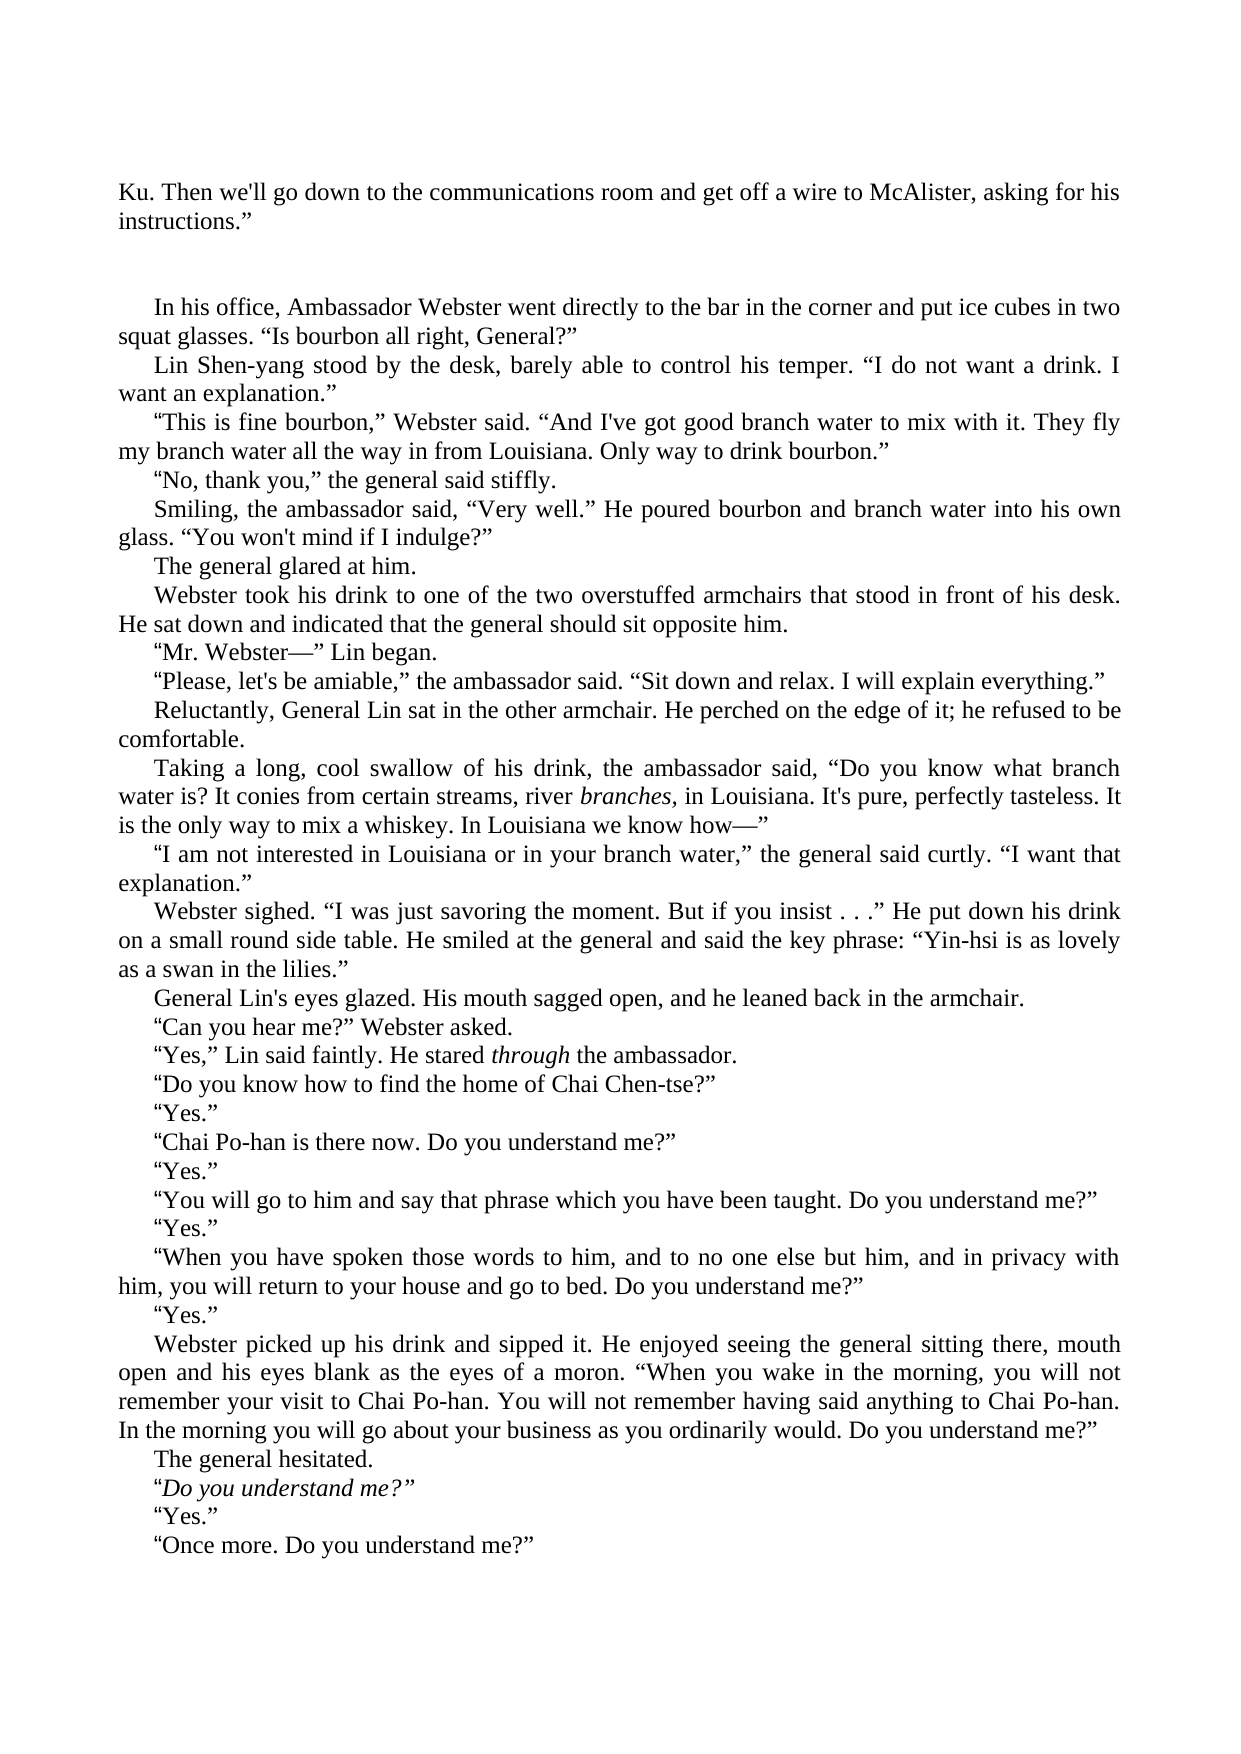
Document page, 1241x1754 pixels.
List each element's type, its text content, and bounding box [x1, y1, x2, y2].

text “When you have spoken those words to him, and to no one else but him, and in privacy with him, you will return to your house and go to bed. Do you understand me?” [118, 1242, 1122, 1300]
text Ku. Then we'll go down to the communications room and get off a wire to McAlister, asking for his instructions.” [118, 177, 1122, 235]
text In his office, Ambassador Webster went directly to the bar in the corner and put ice cubes in two squat glasses. “Is bourbon all right, General?” [118, 292, 1122, 350]
text “Chai Po-han is there now. Do you understand me?” [118, 1127, 1122, 1156]
text “Yes.” [118, 1213, 1122, 1242]
text “Do you know how to find the home of Chai Chen-tse?” [118, 1069, 1122, 1098]
text Webster picked up his drink and sipped it. He enjoyed seeing the general sitting there, mouth open and his eyes blank as the eyes of a moron. “When you wake in the morning, you will not remember your visit to Chai Po-han. You will not remember having said anything to Chai Po-han. In the morning you will go about your business as you ordinarily would. Do you understand me?” [118, 1329, 1122, 1444]
text “I am not interested in Louisiana or in your branch water,” the general said curtly. “I want that explanation.” [118, 839, 1122, 896]
text The general hesitated. [118, 1444, 1122, 1472]
text “Mr. Webster—” Lin began. [118, 637, 1122, 666]
text Reluctantly, General Lin sat in the other armchair. He perched on the edge of it; he refused to be comfortable. [118, 695, 1122, 753]
text “Yes,” Lin said faintly. He stared through the ambassador. [118, 1040, 1122, 1069]
text “No, thank you,” the general said stiffly. [118, 465, 1122, 494]
text Smiling, the ambassador said, “Very well.” He poured bourbon and branch water into his own glass. “You won't mind if I indulge?” [118, 494, 1122, 551]
text “Yes.” [118, 1156, 1122, 1184]
text “Yes.” [118, 1300, 1122, 1329]
text The general glared at him. [118, 551, 1122, 580]
text Webster sighed. “I was just savoring the moment. But if you insist . . .” He put down his drink on a small round side table. He smiled at the general and said the key phrase: “Yin-hsi is as lovely as a swan in the lilies.” [118, 896, 1122, 983]
text “Once more. Do you understand me?” [118, 1530, 1122, 1559]
text “This is fine bourbon,” Webster said. “And I've got good branch water to mix with it. They fly my branch water all the way in from Louisiana. Only way to drink bourbon.” [118, 407, 1122, 465]
text General Lin's eyes glazed. His mouth sagged open, and he leaned back in the armchair. [118, 983, 1122, 1011]
text “Can you hear me?” Webster asked. [118, 1011, 1122, 1040]
text “Yes.” [118, 1098, 1122, 1127]
text “You will go to him and say that phrase which you have been taught. Do you understand me?” [118, 1184, 1122, 1213]
text Lin Shen-yang stood by the desk, barely able to control his temper. “I do not want a drink. I want an explanation.” [118, 350, 1122, 407]
text “Please, let's be amiable,” the ambassador said. “Sit down and relax. I will explain everything.” [118, 666, 1122, 695]
text “Yes.” [118, 1501, 1122, 1530]
text Taking a long, cool swallow of his drink, the ambassador said, “Do you know what branch water is? It conies from certain streams, river branches, in Louisiana. It's pure, perfectly tasteless. It is the only way to mix a whiskey. In Louisiana we know how—” [118, 753, 1122, 839]
text Webster took his drink to one of the two overstuffed armchairs that stood in front of his desk. He sat down and indicated that the general should sit opposite him. [118, 580, 1122, 637]
text “Do you understand me?” [118, 1472, 1122, 1501]
